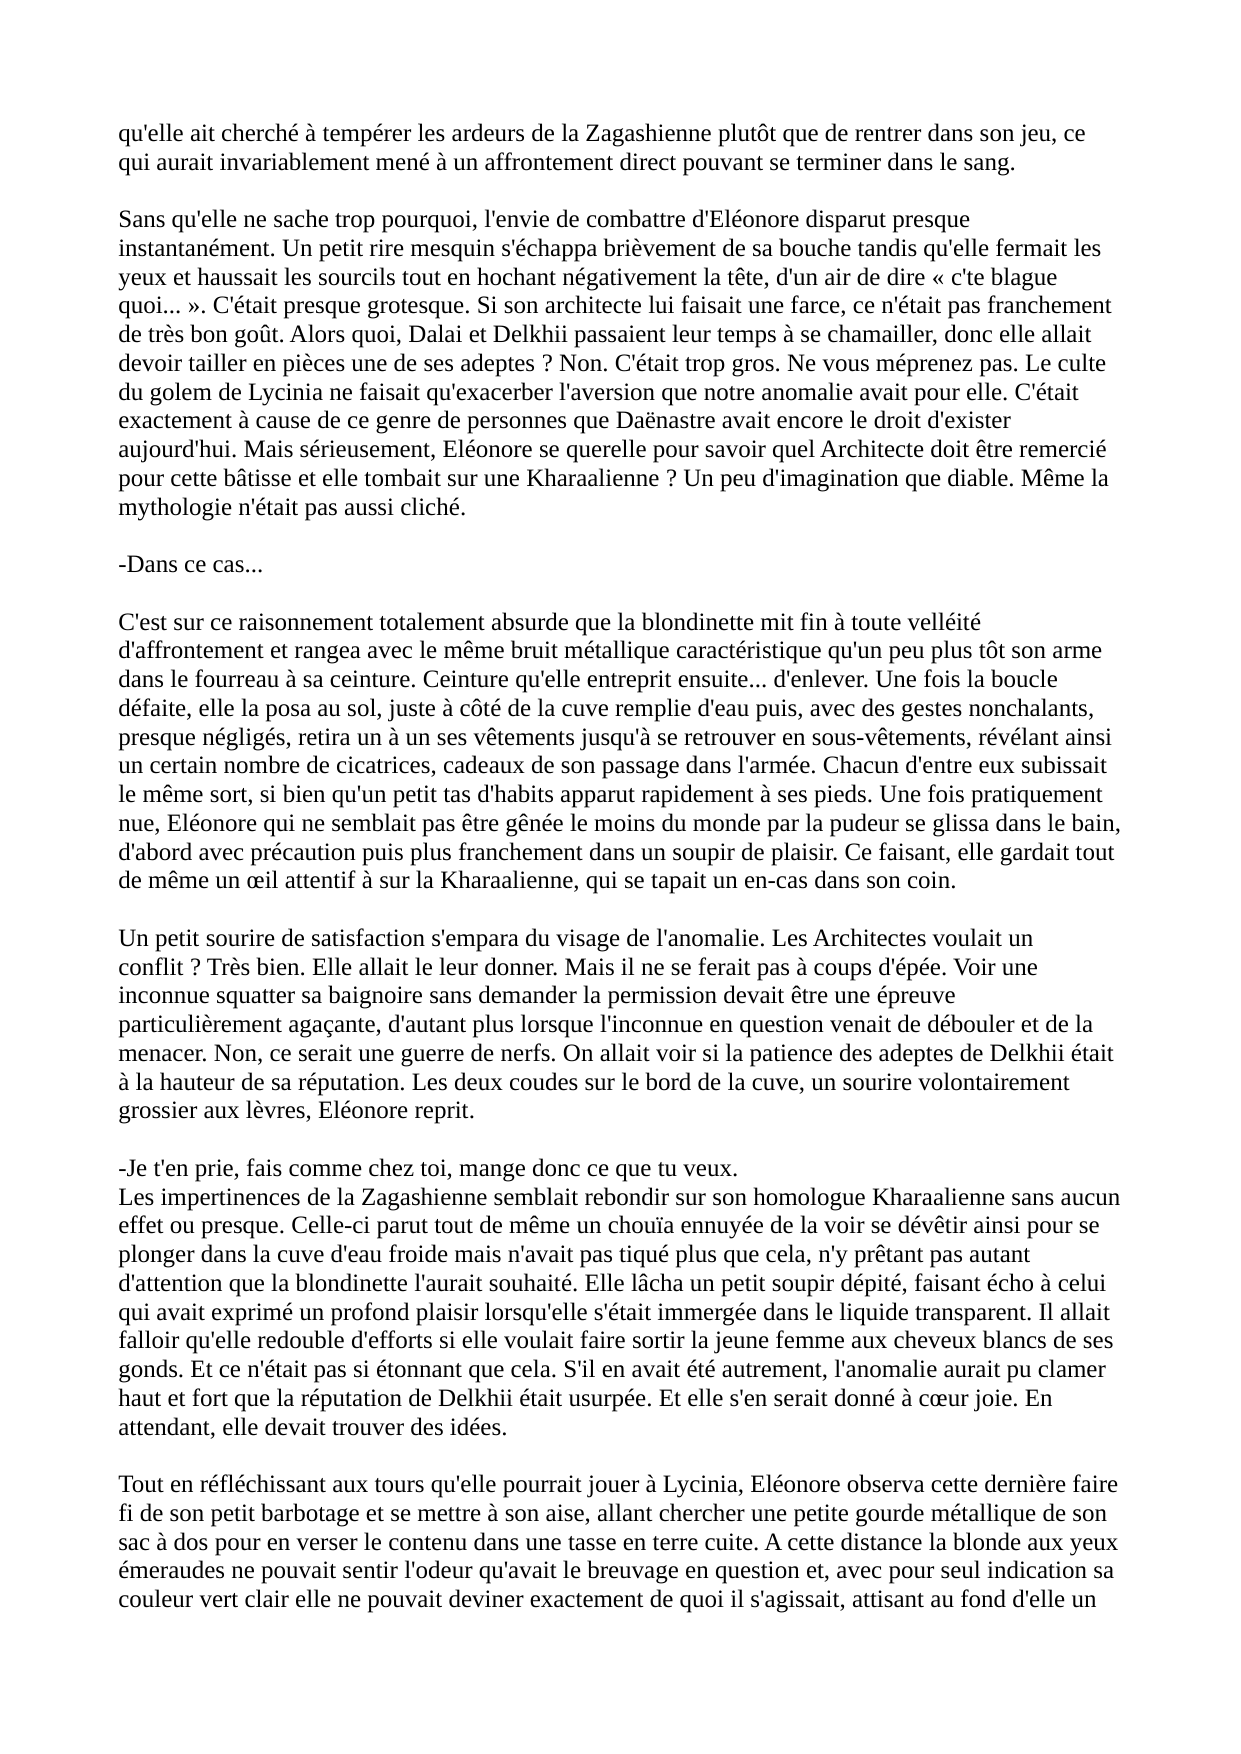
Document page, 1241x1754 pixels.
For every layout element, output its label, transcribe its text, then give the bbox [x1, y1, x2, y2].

text Un petit sourire de satisfaction s'empara du visage de l'anomalie. Les Architectes voulait un conflit ? Très bien. Elle allait le leur donner. Mais il ne se ferait pas à coups d'épée. Voir une inconnue squatter sa baignoire sans demander la permission devait être une épreuve particulièrement agaçante, d'autant plus lorsque l'inconnue en question venait de débouler et de la menacer. Non, ce serait une guerre de nerfs. On allait voir si la patience des adeptes de Delkhii était à la hauteur de sa réputation. Les deux coudes sur le bord de la cuve, un sourire volontairement grossier aux lèvres, Eléonore reprit. [118, 923, 1122, 1124]
text -Je t'en prie, fais comme chez toi, mange donc ce que tu veux. [118, 1153, 1122, 1182]
text Tout en réfléchissant aux tours qu'elle pourrait jouer à Lycinia, Eléonore observa cette dernière faire fi de son petit barbotage et se mettre à son aise, allant chercher une petite gourde métallique de son sac à dos pour en verser le contenu dans une tasse en terre cuite. A cette distance la blonde aux yeux émeraudes ne pouvait sentir l'odeur qu'avait le breuvage en question et, avec pour seul indication sa couleur vert clair elle ne pouvait deviner exactement de quoi il s'agissait, attisant au fond d'elle un [118, 1469, 1122, 1613]
text -Dans ce cas... [118, 549, 1122, 578]
text qu'elle ait cherché à tempérer les ardeurs de la Zagashienne plutôt que de rentrer dans son jeu, ce qui aurait invariablement mené à un affrontement direct pouvant se terminer dans le sang. [118, 118, 1122, 176]
text Les impertinences de la Zagashienne semblait rebondir sur son homologue Kharaalienne sans aucun effet ou presque. Celle-ci parut tout de même un chouïa ennuyée de la voir se dévêtir ainsi pour se plonger dans la cuve d'eau froide mais n'avait pas tiqué plus que cela, n'y prêtant pas autant d'attention que la blondinette l'aurait souhaité. Elle lâcha un petit soupir dépité, faisant écho à celui qui avait exprimé un profond plaisir lorsqu'elle s'était immergée dans le liquide transparent. Il allait falloir qu'elle redouble d'efforts si elle voulait faire sortir la jeune femme aux cheveux blancs de ses gonds. Et ce n'était pas si étonnant que cela. S'il en avait été autrement, l'anomalie aurait pu clamer haut et fort que la réputation de Delkhii était usurpée. Et elle s'en serait donné à cœur joie. En attendant, elle devait trouver des idées. [118, 1182, 1122, 1441]
text C'est sur ce raisonnement totalement absurde que la blondinette mit fin à toute velléité d'affrontement et rangea avec le même bruit métallique caractéristique qu'un peu plus tôt son arme dans le fourreau à sa ceinture. Ceinture qu'elle entreprit ensuite... d'enlever. Une fois la boucle défaite, elle la posa au sol, juste à côté de la cuve remplie d'eau puis, avec des gestes nonchalants, presque négligés, retira un à un ses vêtements jusqu'à se retrouver en sous-vêtements, révélant ainsi un certain nombre de cicatrices, cadeaux de son passage dans l'armée. Chacun d'entre eux subissait le même sort, si bien qu'un petit tas d'habits apparut rapidement à ses pieds. Une fois pratiquement nue, Eléonore qui ne semblait pas être gênée le moins du monde par la pudeur se glissa dans le bain, d'abord avec précaution puis plus franchement dans un soupir de plaisir. Ce faisant, elle gardait tout de même un œil attentif à sur la Kharaalienne, qui se tapait un en-cas dans son coin. [118, 607, 1122, 894]
text Sans qu'elle ne sache trop pourquoi, l'envie de combattre d'Eléonore disparut presque instantanément. Un petit rire mesquin s'échappa brièvement de sa bouche tandis qu'elle fermait les yeux et haussait les sourcils tout en hochant négativement la tête, d'un air de dire « c'te blague quoi... ». C'était presque grotesque. Si son architecte lui faisait une farce, ce n'était pas franchement de très bon goût. Alors quoi, Dalai et Delkhii passaient leur temps à se chamailler, donc elle allait devoir tailler en pièces une de ses adeptes ? Non. C'était trop gros. Ne vous méprenez pas. Le culte du golem de Lycinia ne faisait qu'exacerber l'aversion que notre anomalie avait pour elle. C'était exactement à cause de ce genre de personnes que Daënastre avait encore le droit d'exister aujourd'hui. Mais sérieusement, Eléonore se querelle pour savoir quel Architecte doit être remercié pour cette bâtisse et elle tombait sur une Kharaalienne ? Un peu d'imagination que diable. Même la mythologie n'était pas aussi cliché. [118, 204, 1122, 521]
